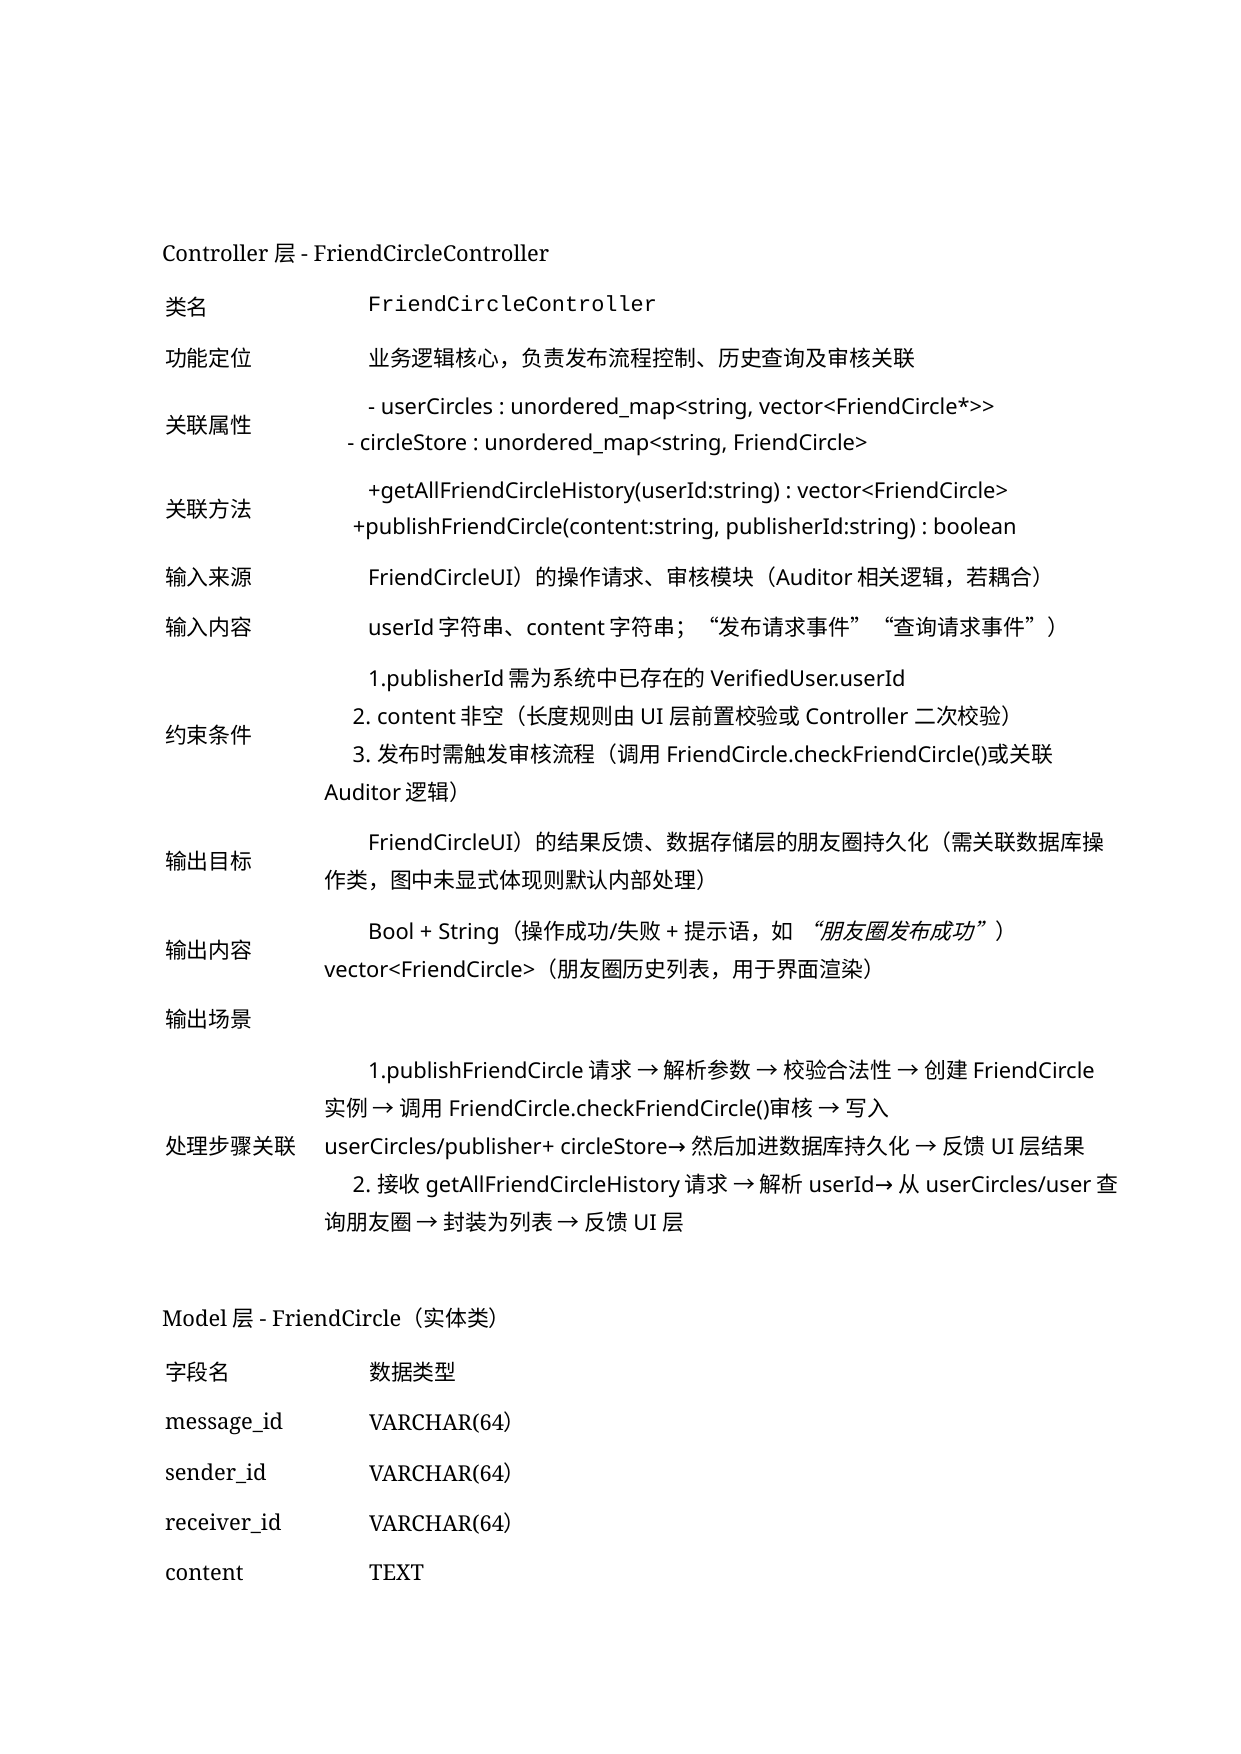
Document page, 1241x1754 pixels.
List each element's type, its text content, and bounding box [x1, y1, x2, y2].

table_cell receiver_id [118, 1497, 322, 1547]
subtitle Model 层 - FriendCircle（实体类） [162, 1301, 1122, 1333]
table_cell 1.publishFriendCircle请求 → 解析参数 → 校验合法性 → 创建 FriendCircle实例 → 调用 FriendCircle.checkFriendCircle()审核 → 写入 userCircles/publisher+ circleStore→ 然后加进数据库持久化 → 反馈 UI 层结果 2. 接收 getAllFriendCircleHistory请求 → 解析 userId→ 从 userCircles/user查询朋友圈 → 封装为列表 → 反馈 UI 层 [321, 1043, 1122, 1246]
table_cell 输出目标​ [118, 816, 321, 904]
table_cell 约束条件​ [118, 651, 321, 816]
table_cell 输出内容​ [118, 904, 321, 993]
table_header 字段名 [118, 1346, 322, 1396]
table_cell [321, 993, 1122, 1043]
table_cell 输入内容​ [118, 601, 321, 651]
table_cell 业务逻辑核心，负责发布流程控制、历史查询及审核关联 [321, 331, 1122, 382]
table_cell VARCHAR(64） [322, 1497, 1122, 1547]
table_cell 1.publisherId需为系统中已存在的 VerifiedUser.userId 2. content非空（长度规则由 UI 层前置校验或 Controller 二次校验） 3. 发布时需触发审核流程（调用 FriendCircle.checkFriendCircle()或关联 Auditor逻辑） [321, 651, 1122, 816]
table_cell 关联属性​ [118, 382, 321, 466]
subtitle Controller 层 - FriendCircleController [162, 236, 1122, 268]
table_cell VARCHAR(64） [322, 1446, 1122, 1497]
table_header FriendCircleController [321, 281, 1122, 331]
table_cell content [118, 1548, 322, 1596]
table_cell - userCircles : unordered_map<string, vector<FriendCircle*>> - circleStore : unordered_map<string, FriendCircle> [321, 382, 1122, 466]
table_cell sender_id [118, 1446, 322, 1497]
table_cell +getAllFriendCircleHistory(userId:string) : vector<FriendCircle> +publishFriendCircle(content:string, publisherId:string) : boolean [321, 466, 1122, 550]
table_cell 功能定位​ [118, 331, 321, 382]
table_cell userId字符串、content字符串；“发布请求事件”“查询请求事件”） [321, 601, 1122, 651]
table_cell 处理步骤关联​ [118, 1043, 321, 1246]
table_cell VARCHAR(64） [322, 1396, 1122, 1446]
table_cell 输出场景​ [118, 993, 321, 1043]
table_header 数据类型 [322, 1346, 1122, 1396]
table_header 类名​ [118, 281, 321, 331]
table_cell 关联方法​ [118, 466, 321, 550]
table_cell TEXT [322, 1548, 1122, 1596]
table_cell FriendCircleUI）的操作请求、审核模块（Auditor相关逻辑，若耦合） [321, 550, 1122, 601]
table_cell message_id [118, 1396, 322, 1446]
table_cell Bool + String（操作成功/失败 + 提示语，如 “朋友圈发布成功”） vector<FriendCircle>（朋友圈历史列表，用于界面渲染） [321, 904, 1122, 993]
table_cell 输入来源​ [118, 550, 321, 601]
table_cell FriendCircleUI）的结果反馈、数据存储层的朋友圈持久化（需关联数据库操作类，图中未显式体现则默认内部处理） [321, 816, 1122, 904]
